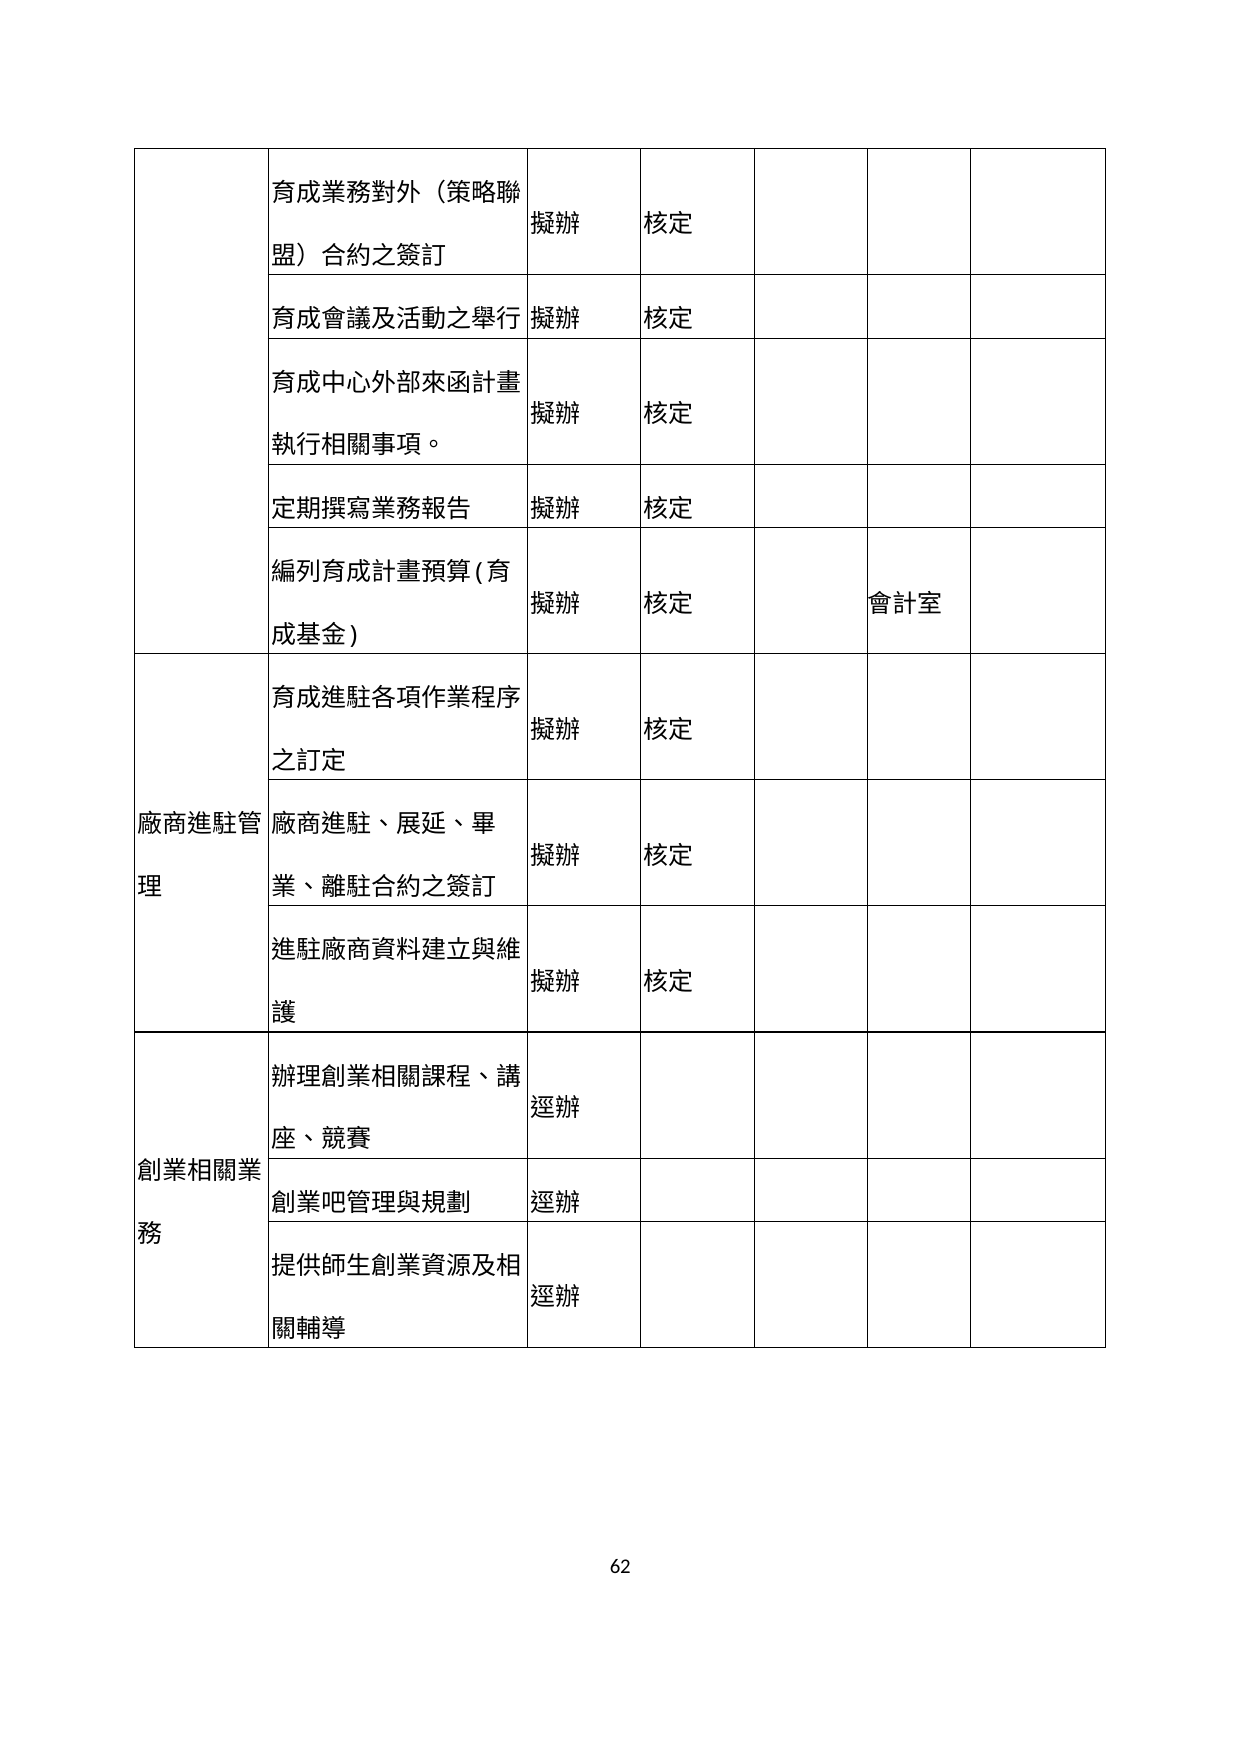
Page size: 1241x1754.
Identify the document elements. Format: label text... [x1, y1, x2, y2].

table_cell [971, 465, 1105, 527]
table_cell [868, 1222, 970, 1347]
table_cell [868, 780, 970, 905]
table_cell [971, 1033, 1105, 1157]
table_cell [868, 1159, 970, 1221]
table_cell 逕辦 [528, 1033, 640, 1157]
table_cell [868, 149, 970, 274]
table_cell 核定 [641, 528, 754, 653]
table_cell [868, 654, 970, 779]
table_cell [868, 275, 970, 338]
table_cell 核定 [641, 654, 754, 779]
table_cell 擬辦 [528, 906, 640, 1031]
table_cell 育成進駐各項作業程序之訂定 [269, 654, 527, 779]
table_cell [755, 275, 867, 338]
table_cell 創業相關業務 [135, 1033, 268, 1347]
table_cell 核定 [641, 149, 754, 274]
table_cell [755, 149, 867, 274]
table_cell [755, 1159, 867, 1221]
table_cell [971, 275, 1105, 338]
table_cell [868, 339, 970, 464]
table_cell [135, 149, 268, 653]
table_cell [868, 465, 970, 527]
table_cell 擬辦 [528, 780, 640, 905]
table_cell 育成會議及活動之舉行 [269, 275, 527, 338]
table_cell 提供師生創業資源及相關輔導 [269, 1222, 527, 1347]
table_cell 核定 [641, 275, 754, 338]
table_cell [971, 528, 1105, 653]
table_cell 進駐廠商資料建立與維護 [269, 906, 527, 1031]
table_cell 育成中心外部來函計畫執行相關事項。 [269, 339, 527, 464]
table_cell [971, 1222, 1105, 1347]
table_cell 擬辦 [528, 465, 640, 527]
table_cell [755, 654, 867, 779]
table_cell 辦理創業相關課程、講座、競賽 [269, 1033, 527, 1157]
table_cell [971, 654, 1105, 779]
table_cell [755, 1033, 867, 1157]
table_cell 逕辦 [528, 1222, 640, 1347]
table_cell [755, 339, 867, 464]
table_cell 編列育成計畫預算(育成基金) [269, 528, 527, 653]
table_cell [641, 1222, 754, 1347]
table_cell 會計室 [868, 528, 970, 653]
table_cell [971, 906, 1105, 1031]
table_cell [755, 780, 867, 905]
table_cell 擬辦 [528, 149, 640, 274]
table_cell [755, 465, 867, 527]
table_cell 育成業務對外（策略聯盟）合約之簽訂 [269, 149, 527, 274]
table_cell [868, 1033, 970, 1157]
table_cell 擬辦 [528, 275, 640, 338]
table_cell [971, 780, 1105, 905]
table_cell [641, 1159, 754, 1221]
table_cell 核定 [641, 465, 754, 527]
table_cell 擬辦 [528, 654, 640, 779]
table_cell 逕辦 [528, 1159, 640, 1221]
table_cell 廠商進駐管理 [135, 654, 268, 1031]
table_cell [641, 1033, 754, 1157]
table_cell [755, 1222, 867, 1347]
table_cell 擬辦 [528, 528, 640, 653]
table_cell 創業吧管理與規劃 [269, 1159, 527, 1221]
table_cell 擬辦 [528, 339, 640, 464]
table_cell [755, 528, 867, 653]
table_cell 核定 [641, 780, 754, 905]
table_cell [755, 906, 867, 1031]
table_cell 核定 [641, 339, 754, 464]
table_cell [868, 906, 970, 1031]
table_cell [971, 149, 1105, 274]
table_cell [971, 1159, 1105, 1221]
table_cell 定期撰寫業務報告 [269, 465, 527, 527]
table_cell 核定 [641, 906, 754, 1031]
table_cell 廠商進駐、展延、畢業、離駐合約之簽訂 [269, 780, 527, 905]
table_cell [971, 339, 1105, 464]
